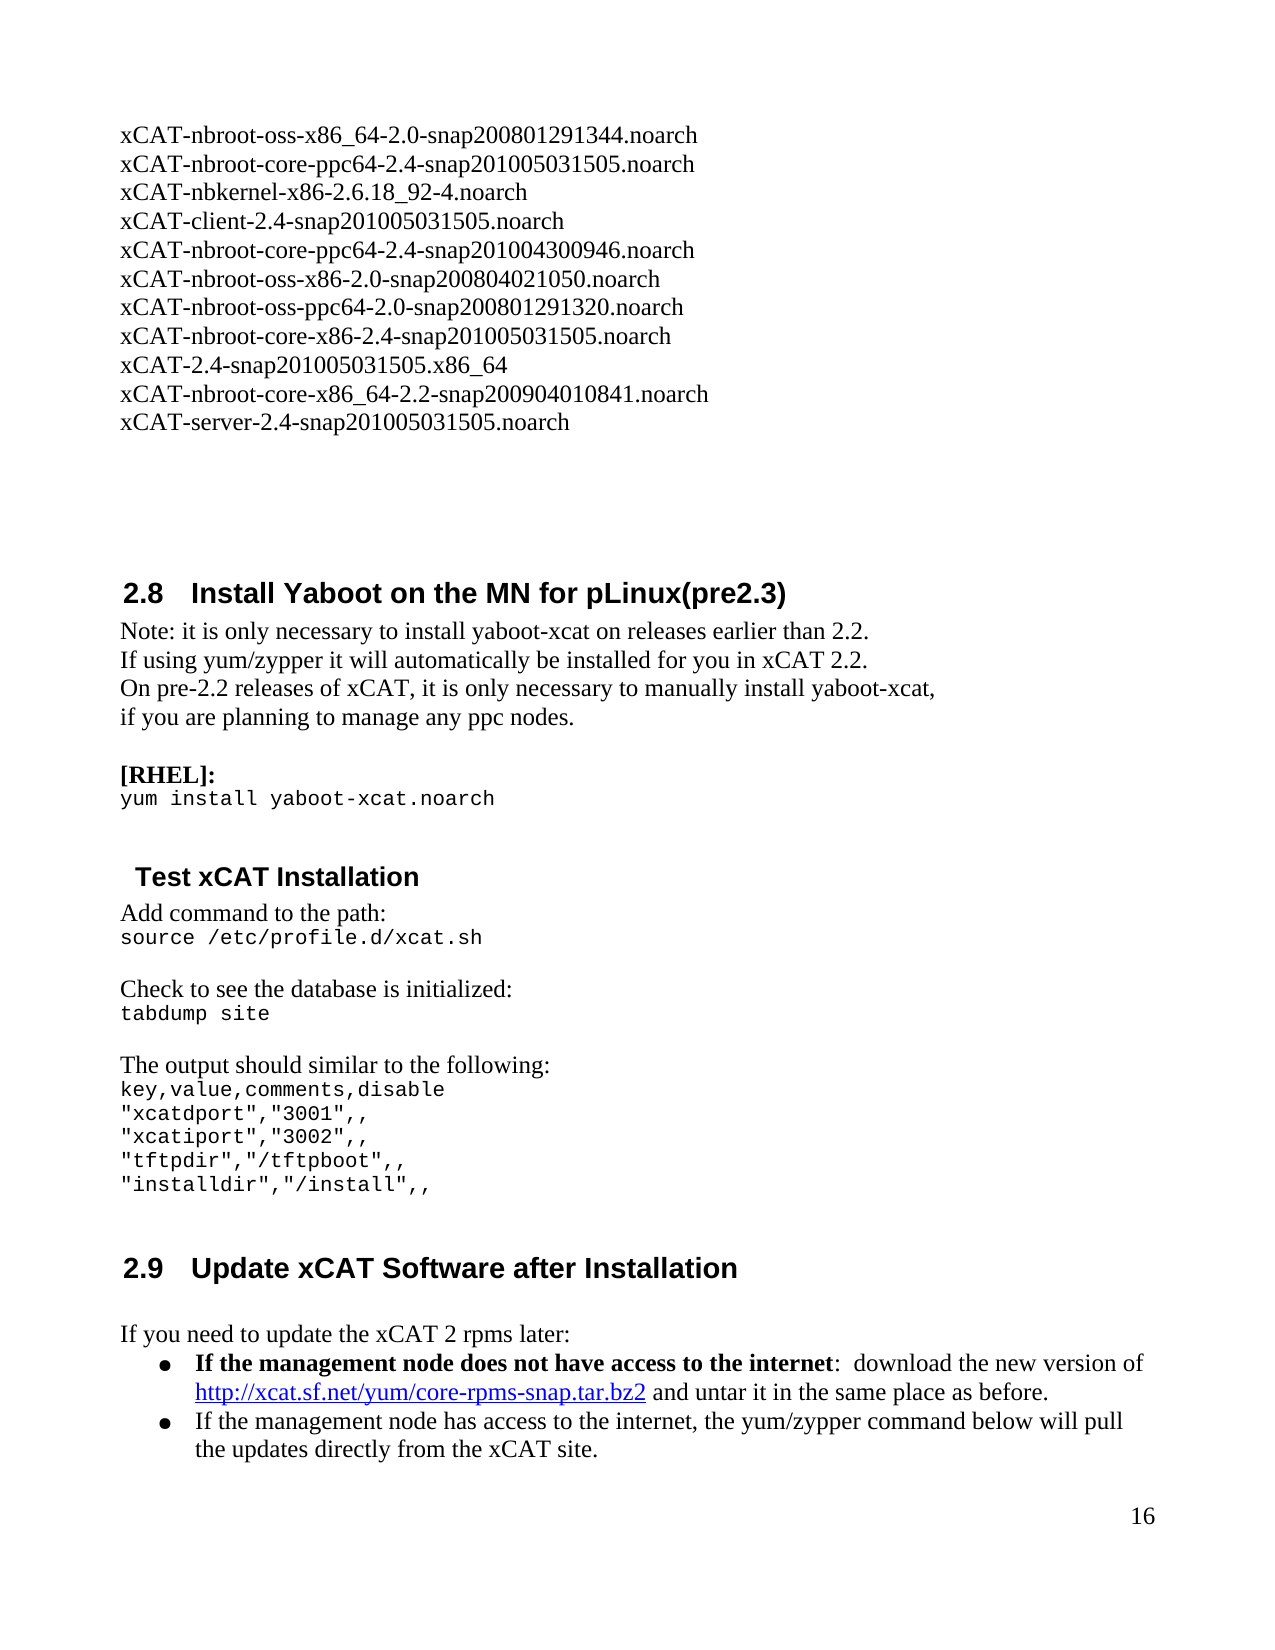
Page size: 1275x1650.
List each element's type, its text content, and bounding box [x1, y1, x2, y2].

text "xcatiport","3002",, [120, 1126, 1155, 1150]
text yum install yaboot-xcat.noarch [120, 788, 1155, 812]
text If you need to update the xCAT 2 rpms later: [120, 1319, 1155, 1348]
text key,value,comments,disable [120, 1079, 1155, 1103]
text The output should similar to the following: [120, 1050, 1155, 1079]
text Add command to the path: [120, 898, 1155, 927]
text Note: it is only necessary to install yaboot-xcat on releases earlier than 2.2. [120, 616, 1155, 645]
text if you are planning to manage any ppc nodes. [120, 702, 1155, 731]
text xCAT-nbroot-core-x86_64-2.2-snap200904010841.noarch [120, 379, 1155, 407]
text xCAT-nbroot-oss-x86_64-2.0-snap200801291344.noarch [120, 120, 1155, 149]
list If the management node has access to the internet, the yum/zypper command below will pull the updates directly from the xCAT site. [157, 1406, 1155, 1463]
text xCAT-nbroot-oss-ppc64-2.0-snap200801291320.noarch [120, 292, 1155, 321]
text xCAT-nbroot-oss-x86-2.0-snap200804021050.noarch [120, 264, 1155, 292]
text "installdir","/install",, [120, 1174, 1155, 1197]
text xCAT-2.4-snap201005031505.x86_64 [120, 350, 1155, 379]
text tabdump site [120, 1003, 1155, 1027]
text Check to see the database is initialized: [120, 974, 1155, 1003]
text [RHEL]: [120, 760, 1155, 788]
subtitle Install Yaboot on the MN for pLinux(pre2.3) [123, 576, 1155, 610]
text xCAT-server-2.4-snap201005031505.noarch [120, 407, 1155, 436]
list If the management node does not have access to the internet: download the new version of http://xcat.sf.net/yum/core-rpms-snap.tar.bz2 and untar it in the same place as before. [157, 1348, 1155, 1406]
text "tftpdir","/tftpboot",, [120, 1150, 1155, 1174]
text xCAT-nbroot-core-x86-2.4-snap201005031505.noarch [120, 321, 1155, 350]
text xCAT-nbroot-core-ppc64-2.4-snap201005031505.noarch [120, 149, 1155, 177]
text xCAT-client-2.4-snap201005031505.noarch [120, 206, 1155, 235]
text "xcatdport","3001",, [120, 1103, 1155, 1126]
subtitle Test xCAT Installation [120, 861, 1155, 892]
text If using yum/zypper it will automatically be installed for you in xCAT 2.2. [120, 645, 1155, 673]
text On pre-2.2 releases of xCAT, it is only necessary to manually install yaboot-xcat, [120, 673, 1155, 702]
text xCAT-nbkernel-x86-2.6.18_92-4.noarch [120, 177, 1155, 206]
text source /etc/profile.d/xcat.sh [120, 927, 1155, 951]
subtitle Update xCAT Software after Installation [123, 1251, 1155, 1284]
text xCAT-nbroot-core-ppc64-2.4-snap201004300946.noarch [120, 235, 1155, 264]
